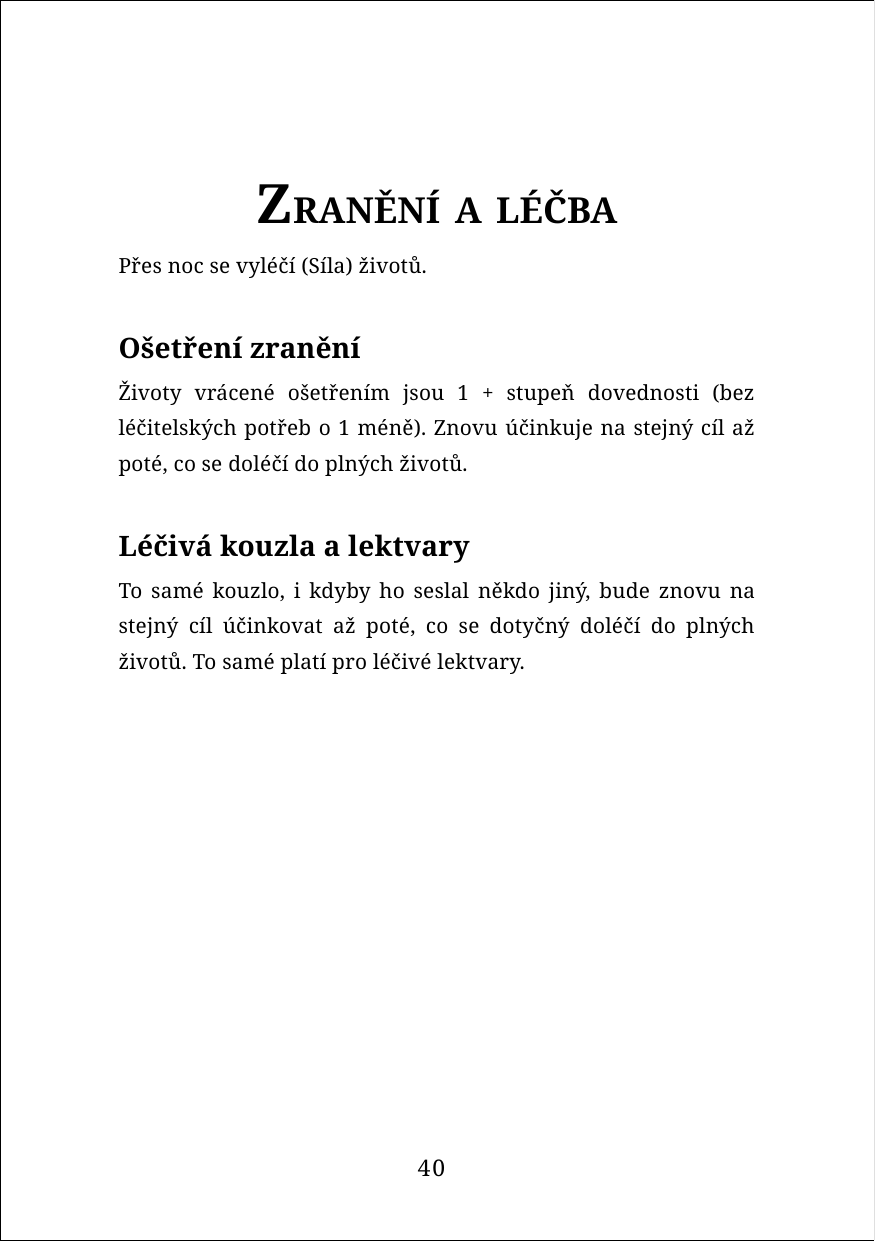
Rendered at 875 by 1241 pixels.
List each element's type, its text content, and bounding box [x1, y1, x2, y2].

text Životy vrácené ošetřením jsou 1 + stupeň dovednosti (bez léčitelských potřeb o 1 méně). Znovu účinkuje na stejný cíl až poté, co se doléčí do plných životů. [118, 378, 756, 477]
subtitle Ošetření zranění [118, 328, 756, 366]
text To samé kouzlo, i kdyby ho seslal někdo jiný, bude znovu na stejný cíl účinkovat až poté, co se dotyčný doléčí do plných životů. To samé platí pro léčivé lektvary. [118, 576, 756, 676]
text Přes noc se vyléčí (Síla) životů. [118, 251, 756, 279]
subtitle Zranění a léčba [118, 166, 756, 239]
subtitle Léčivá kouzla a lektvary [118, 526, 756, 564]
